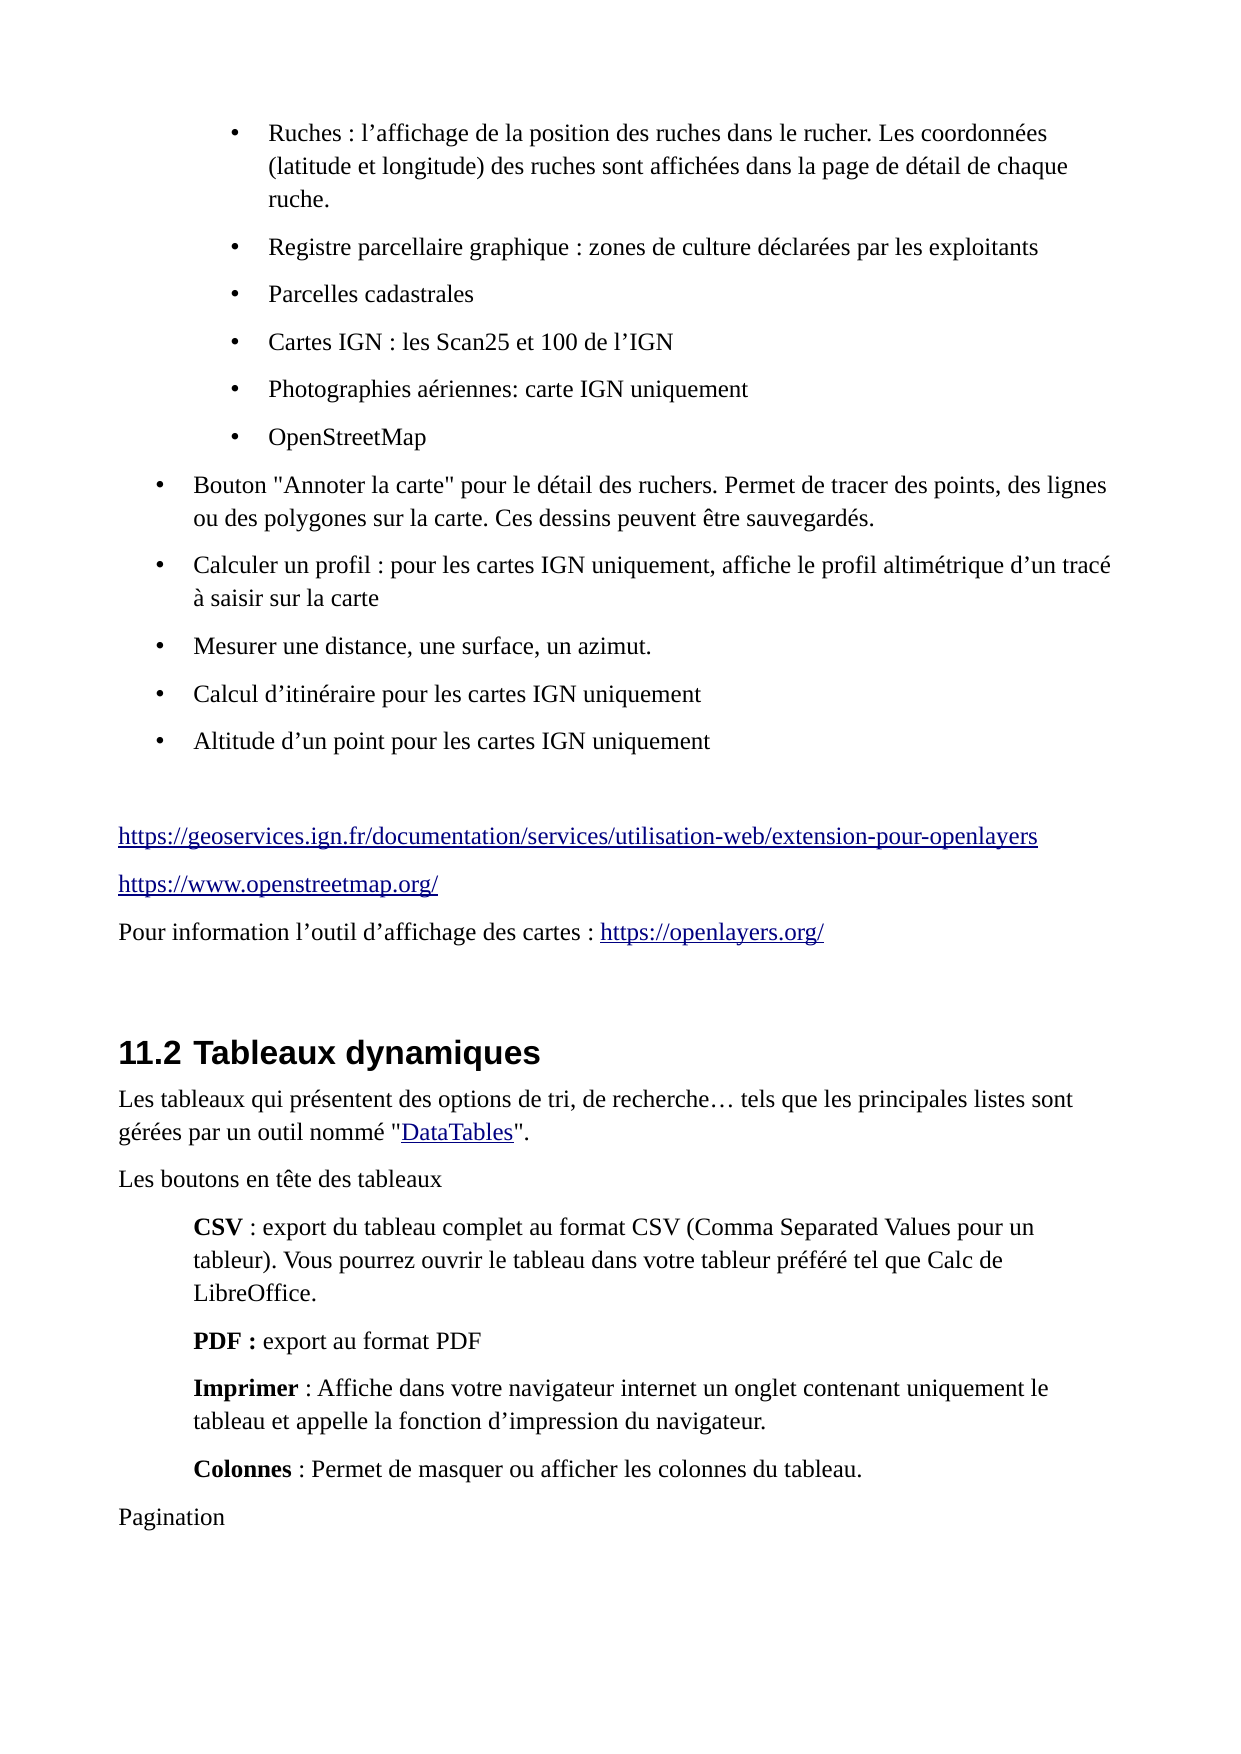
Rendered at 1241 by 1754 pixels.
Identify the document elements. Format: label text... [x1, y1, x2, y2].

text Les boutons en tête des tableaux [118, 1164, 1122, 1193]
list Mesurer une distance, une surface, un azimut. [156, 631, 1122, 660]
text Imprimer : Affiche dans votre navigateur internet un onglet contenant uniquement le tableau et appelle la fonction d’impression du navigateur. [193, 1373, 1122, 1435]
list Altitude d’un point pour les cartes IGN uniquement [156, 726, 1122, 755]
text https://geoservices.ign.fr/documentation/services/utilisation-web/extension-pour-openlayers [118, 821, 1122, 850]
text PDF : export au format PDF [193, 1326, 1122, 1354]
list Parcelles cadastrales [231, 279, 1122, 308]
list Calcul d’itinéraire pour les cartes IGN uniquement [156, 679, 1122, 707]
list OpenStreetMap [231, 422, 1122, 451]
text CSV : export du tableau complet au format CSV (Comma Separated Values pour un tableur). Vous pourrez ouvrir le tableau dans votre tableur préféré tel que Calc de LibreOffice. [193, 1212, 1122, 1307]
list Calculer un profil : pour les cartes IGN uniquement, affiche le profil altimétrique d’un tracé à saisir sur la carte [156, 550, 1122, 612]
list Bouton "Annoter la carte" pour le détail des ruchers. Permet de tracer des points, des lignes ou des polygones sur la carte. Ces dessins peuvent être sauvegardés. [156, 470, 1122, 532]
list Photographies aériennes: carte IGN uniquement [231, 374, 1122, 403]
text Les tableaux qui présentent des options de tri, de recherche… tels que les principales listes sont gérées par un outil nommé "DataTables". [118, 1084, 1122, 1146]
list Ruches : l’affichage de la position des ruches dans le rucher. Les coordonnées (latitude et longitude) des ruches sont affichées dans la page de détail de chaque ruche. [231, 118, 1122, 213]
text Colonnes : Permet de masquer ou afficher les colonnes du tableau. [193, 1454, 1122, 1483]
text https://www.openstreetmap.org/ [118, 869, 1122, 898]
subtitle Tableaux dynamiques [118, 1033, 1122, 1071]
list Cartes IGN : les Scan25 et 100 de l’IGN [231, 327, 1122, 356]
text Pour information l’outil d’affichage des cartes : https://openlayers.org/ [118, 917, 1122, 945]
text Pagination [118, 1502, 1122, 1530]
list Registre parcellaire graphique : zones de culture déclarées par les exploitants [231, 232, 1122, 261]
